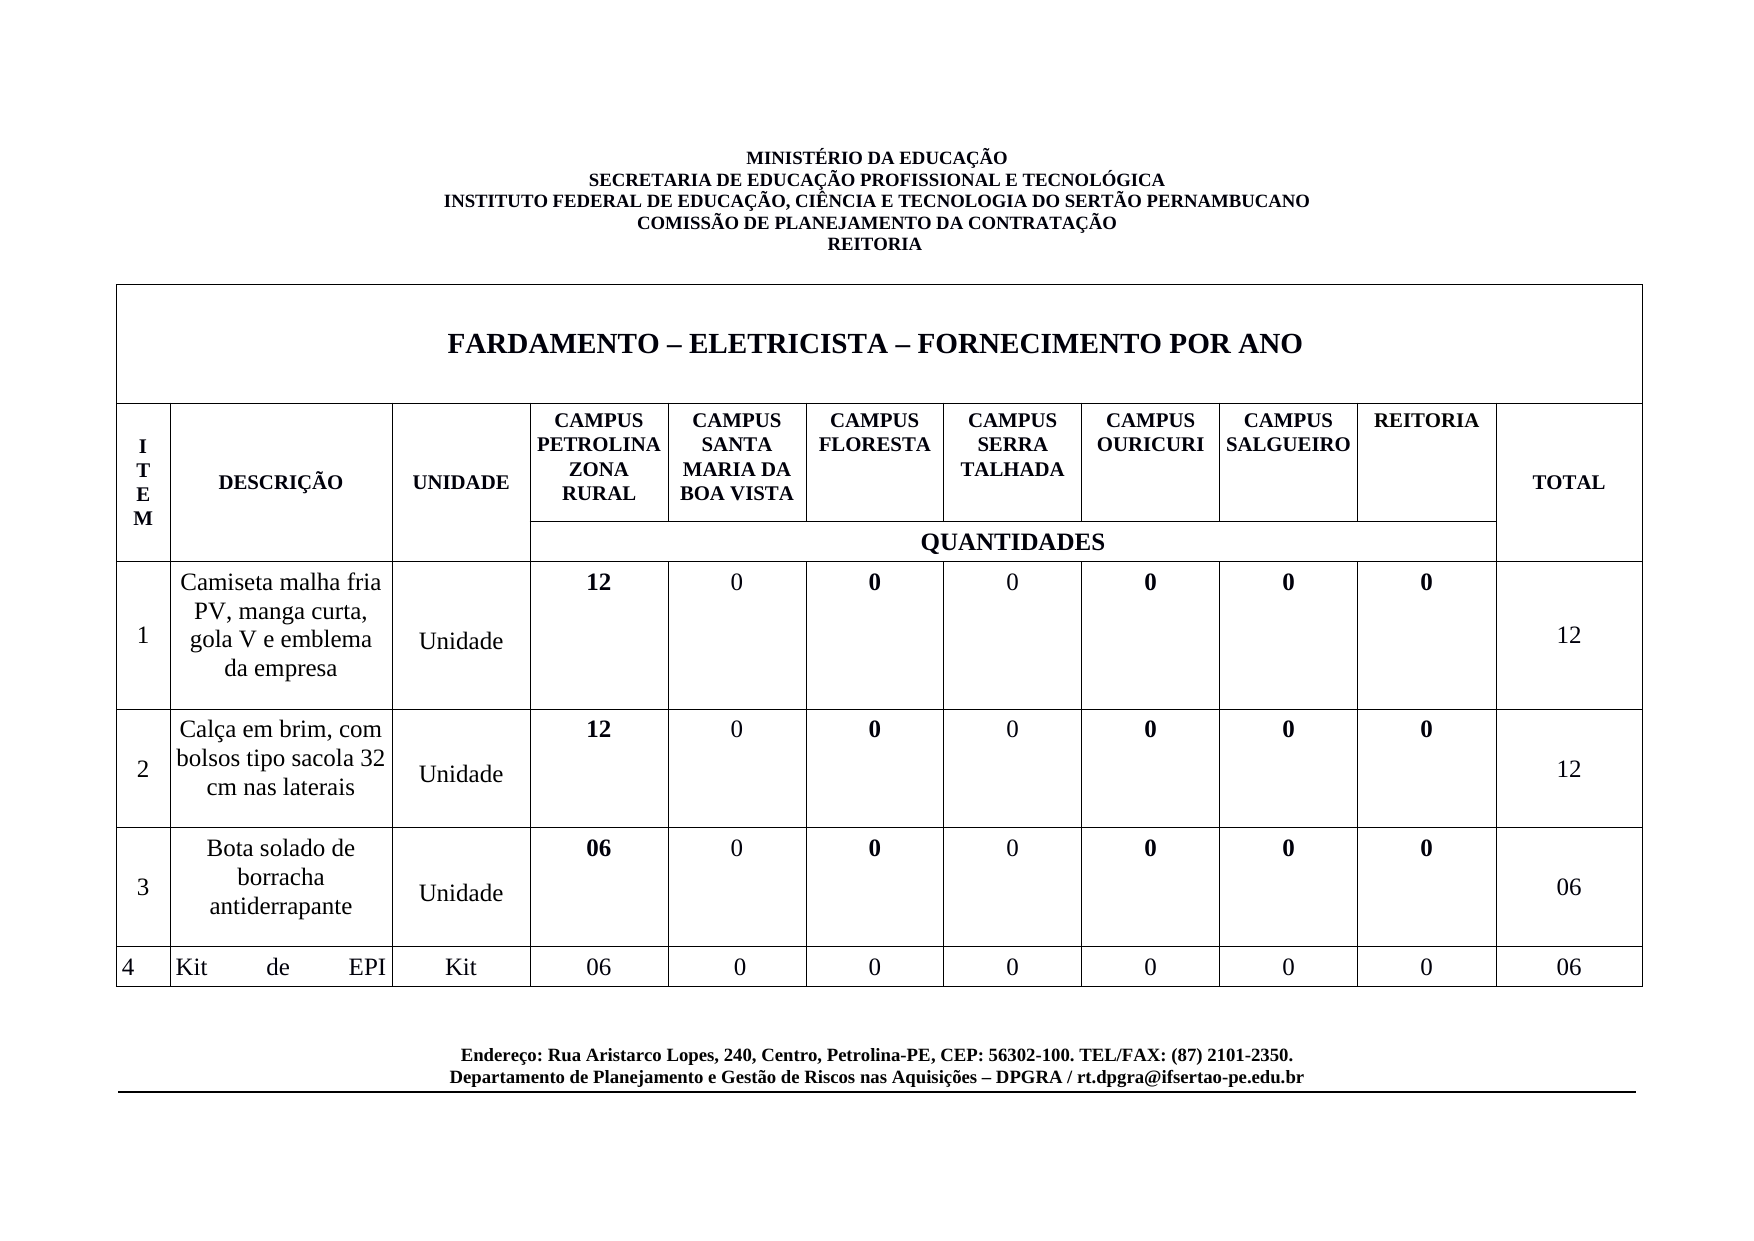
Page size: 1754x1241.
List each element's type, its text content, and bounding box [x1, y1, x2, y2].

table_cell 0 [1220, 710, 1357, 827]
table_cell 0 [669, 828, 806, 946]
table_cell 0 [1082, 828, 1219, 946]
table_cell CAMPUS SANTA MARIA DA BOA VISTA [669, 404, 806, 521]
table_cell 0 [807, 562, 943, 708]
table_cell 06 [1497, 828, 1642, 946]
table_cell Camiseta malha fria PV, manga curta, gola V e emblema da empresa [171, 562, 392, 708]
table_cell 0 [1220, 562, 1357, 708]
table_cell Calça em brim, com bolsos tipo sacola 32 cm nas laterais [171, 710, 392, 827]
table_cell 12 [1497, 562, 1642, 708]
table_cell 0 [807, 947, 943, 986]
table_cell 0 [1358, 947, 1496, 986]
table_cell QUANTIDADES [531, 522, 1496, 561]
table_cell 0 [944, 947, 1081, 986]
table_header FARDAMENTO – ELETRICISTA – FORNECIMENTO POR ANO [117, 285, 1642, 402]
table_cell Unidade [393, 562, 530, 708]
table_cell 12 [531, 710, 668, 827]
table_cell 3 [117, 828, 170, 946]
table_cell Unidade [393, 828, 530, 946]
table_cell 06 [531, 947, 668, 986]
table_cell 0 [944, 710, 1081, 827]
table_cell CAMPUS SALGUEIRO [1220, 404, 1357, 521]
table_cell 0 [1220, 947, 1357, 986]
table_cell Unidade [393, 710, 530, 827]
table_cell 0 [669, 947, 806, 986]
table_cell 0 [1082, 947, 1219, 986]
table_cell 06 [531, 828, 668, 946]
table_cell 0 [1082, 562, 1219, 708]
table_cell Kit [393, 947, 530, 986]
table_cell DESCRIÇÃO [171, 404, 392, 561]
table_cell TOTAL [1497, 404, 1642, 561]
table_cell 0 [1220, 828, 1357, 946]
table_cell CAMPUS SERRA TALHADA [944, 404, 1081, 521]
table_cell Kit de EPI [171, 947, 392, 986]
table_cell 4 [117, 947, 170, 986]
table_cell 0 [1358, 562, 1496, 708]
table_cell 0 [1358, 828, 1496, 946]
table_cell 0 [669, 562, 806, 708]
table_cell 0 [669, 710, 806, 827]
table_cell 0 [1358, 710, 1496, 827]
table_cell 0 [807, 710, 943, 827]
table_cell 0 [944, 828, 1081, 946]
table_cell 06 [1497, 947, 1642, 986]
table_cell CAMPUS OURICURI [1082, 404, 1219, 521]
table_cell CAMPUS PETROLINA ZONA RURAL [531, 404, 668, 521]
table_cell REITORIA [1358, 404, 1496, 521]
table_cell 0 [944, 562, 1081, 708]
table_cell 0 [1082, 710, 1219, 827]
table_cell 1 [117, 562, 170, 708]
table_cell UNIDADE [393, 404, 530, 561]
table_cell 12 [531, 562, 668, 708]
table_cell 12 [1497, 710, 1642, 827]
table_cell 2 [117, 710, 170, 827]
table_cell I T E M [117, 404, 170, 561]
table_cell 0 [807, 828, 943, 946]
table_cell Bota solado de borracha antiderrapante [171, 828, 392, 946]
table_cell CAMPUS FLORESTA [807, 404, 943, 521]
